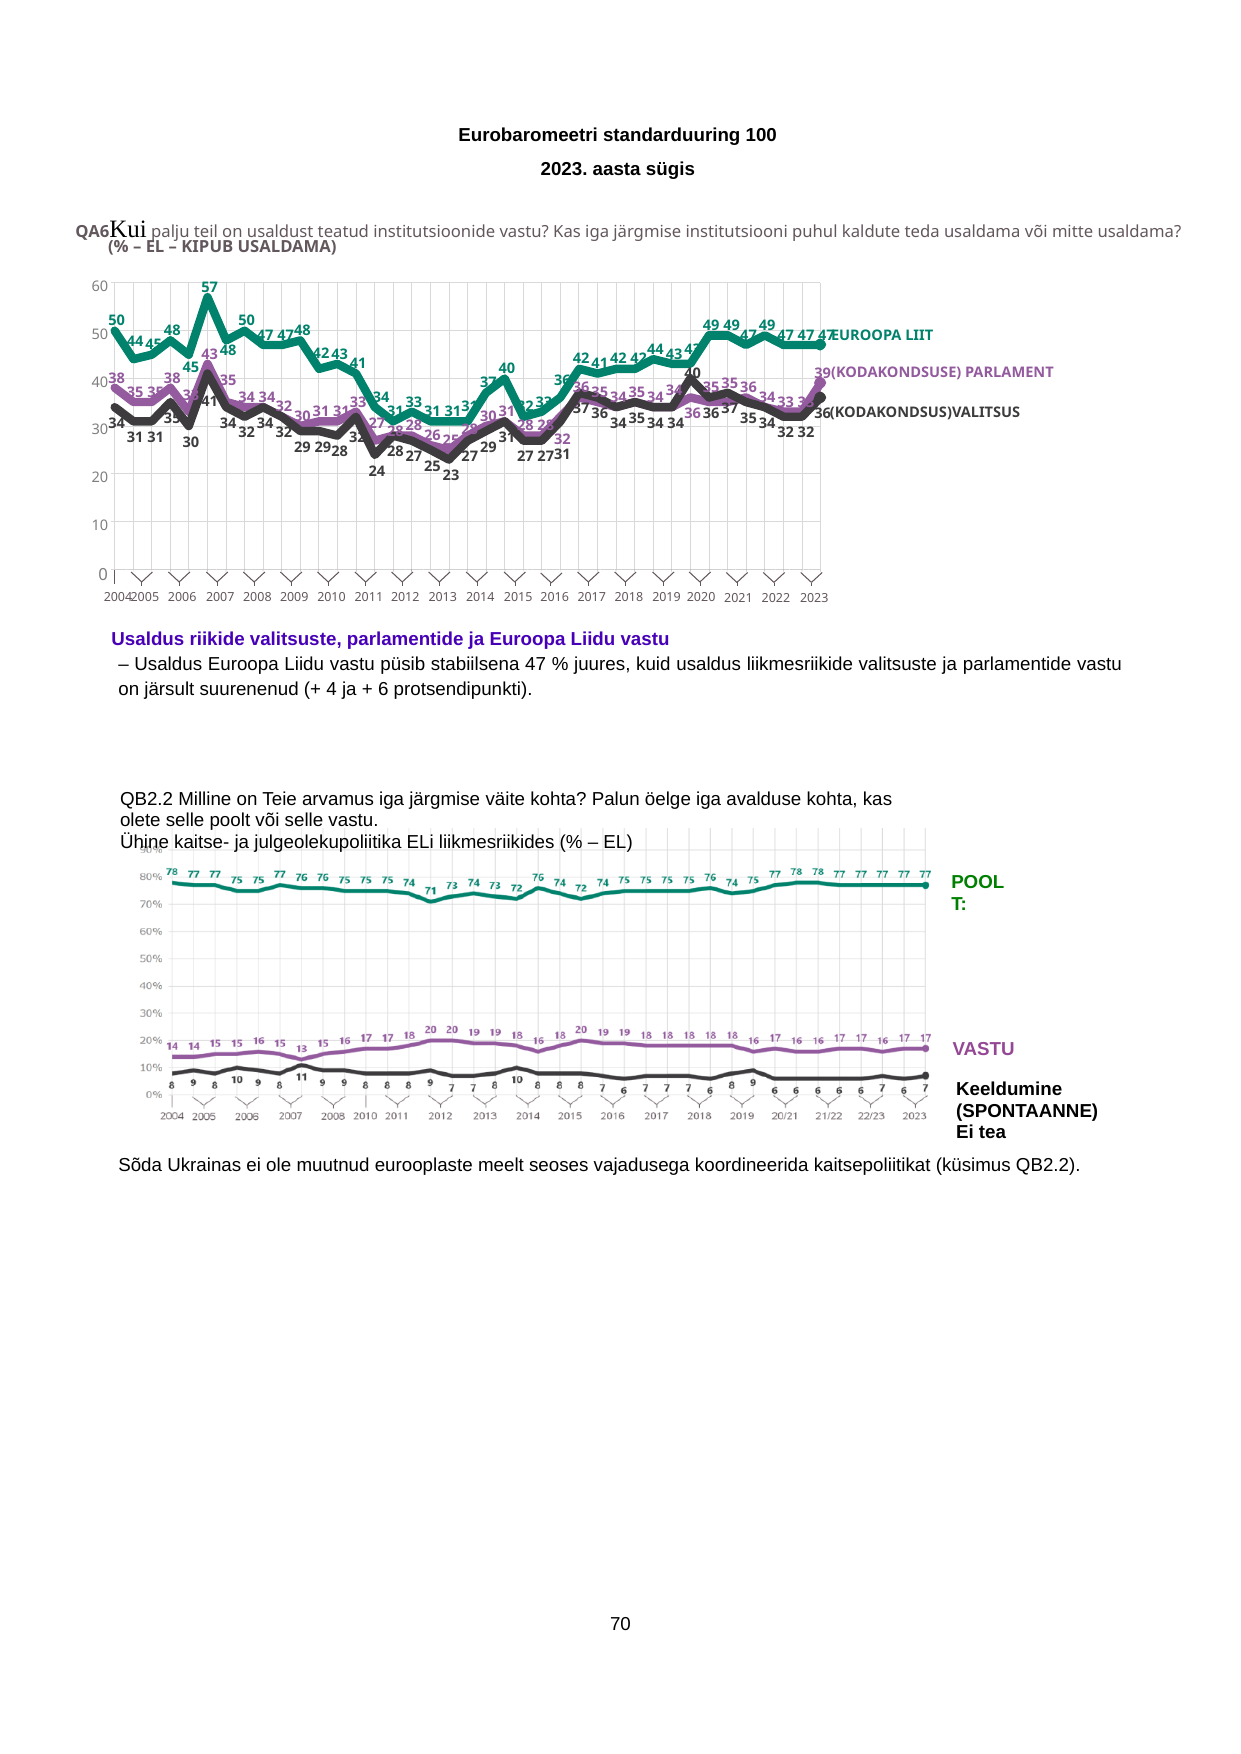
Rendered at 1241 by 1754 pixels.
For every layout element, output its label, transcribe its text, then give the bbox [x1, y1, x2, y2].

text Usaldus riikide valitsuste, parlamentide ja Euroopa Liidu vastu [111, 227, 1144, 649]
text Sõda Ukrainas ei ole muutnud eurooplaste meelt seoses vajadusega koordineerida kaitsepoliitikat (küsimus QB2.2). [118, 796, 1122, 1175]
text – Usaldus Euroopa Liidu vastu püsib stabiilsena 47 % juures, kuid usaldus liikmesriikide valitsuste ja parlamentide vastu on järsult suurenenud (+ 4 ja + 6 protsendipunkti). [118, 649, 1122, 699]
text [111, 208, 1144, 227]
picture [129, 819, 934, 1135]
